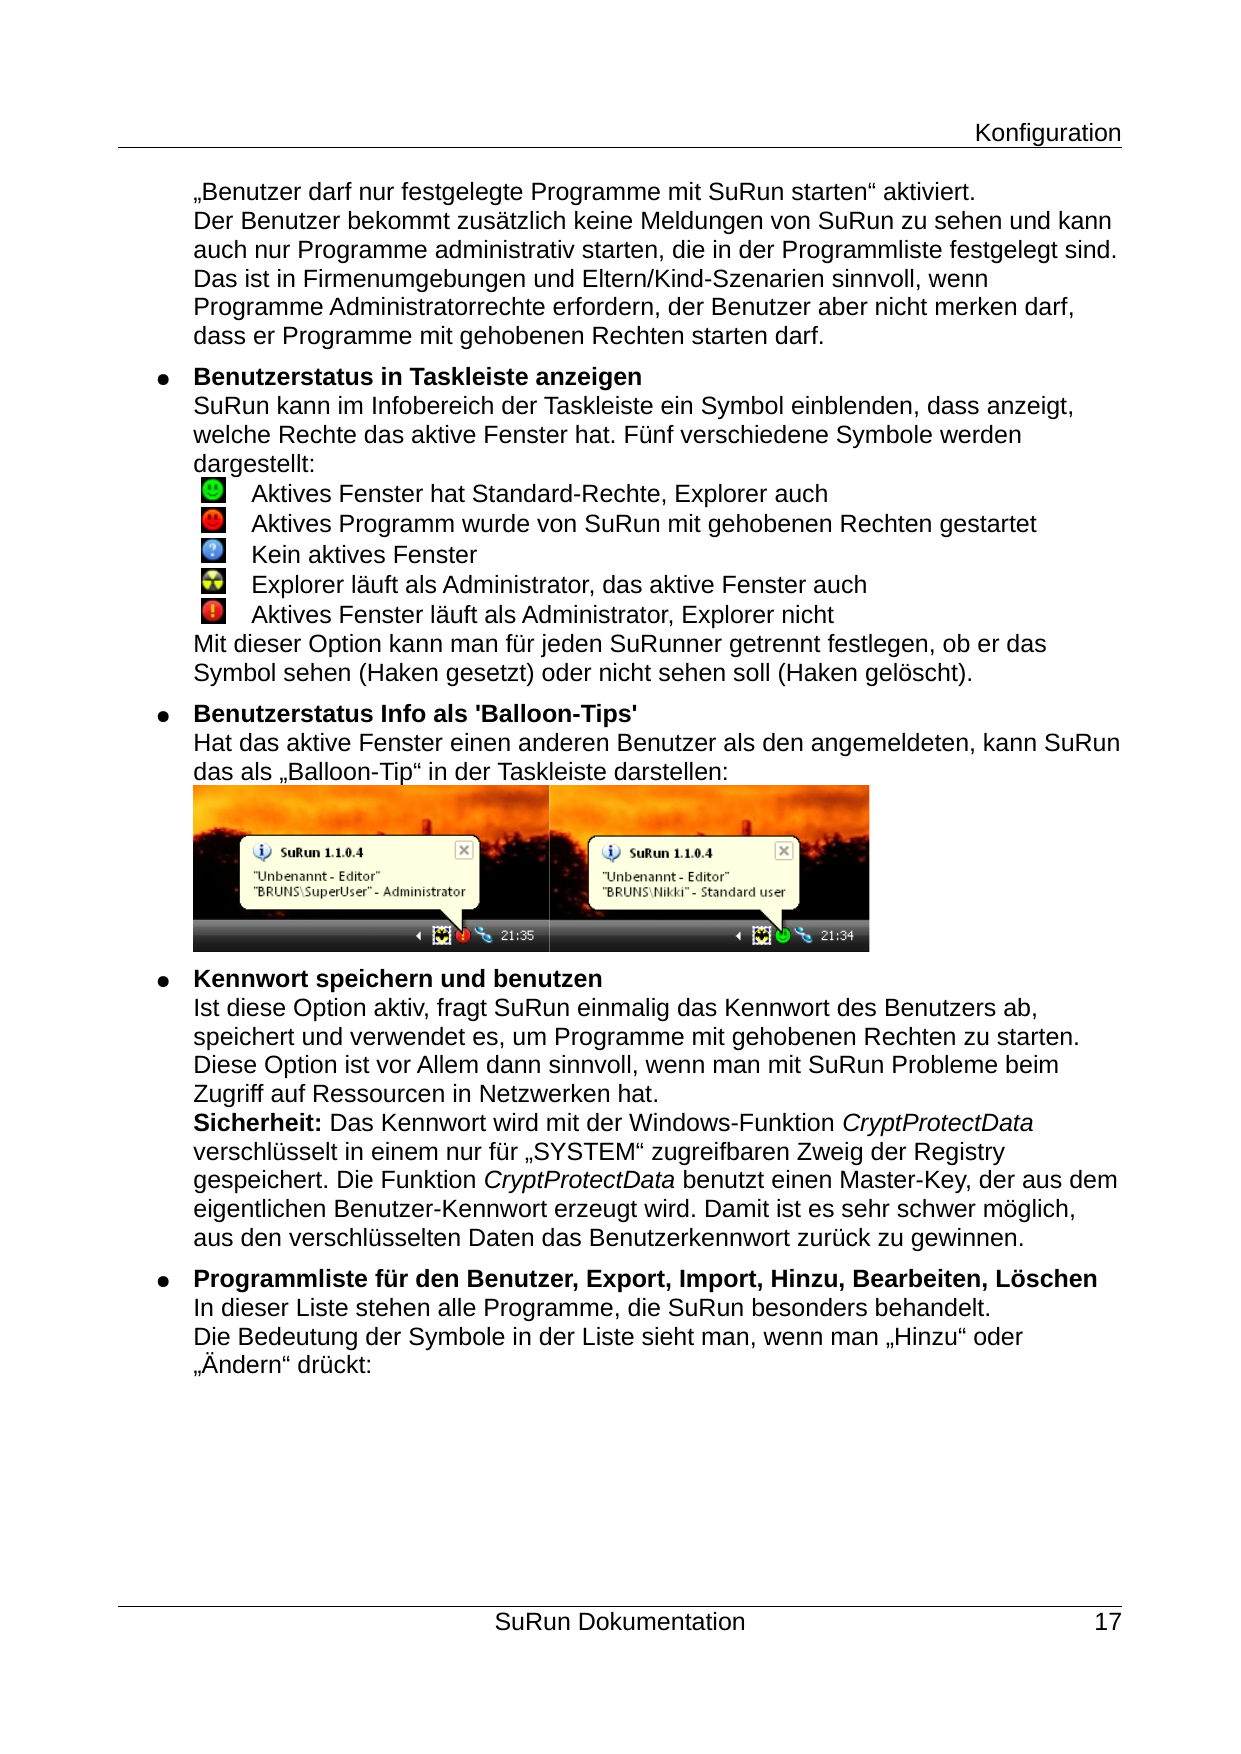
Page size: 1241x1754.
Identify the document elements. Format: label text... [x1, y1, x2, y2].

list „Benutzer darf nur festgelegte Programme mit SuRun starten“ aktiviert. Der Benutzer bekommt zusätzlich keine Meldungen von SuRun zu sehen und kann auch nur Programme administrativ starten, die in der Programmliste festgelegt sind. Das ist in Firmenumgebungen und Eltern/Kind-Szenarien sinnvoll, wenn Programme Administratorrechte erfordern, der Benutzer aber nicht merken darf, dass er Programme mit gehobenen Rechten starten darf. [156, 177, 1122, 350]
picture [201, 507, 226, 533]
picture [193, 785, 870, 952]
list Kennwort speichern und benutzen Ist diese Option aktiv, fragt SuRun einmalig das Kennwort des Benutzers ab, speichert und verwendet es, um Programme mit gehobenen Rechten zu starten. Diese Option ist vor Allem dann sinnvoll, wenn man mit SuRun Probleme beim Zugriff auf Ressourcen in Netzwerken hat. Sicherheit: Das Kennwort wird mit der Windows-Funktion CryptProtectData verschlüsselt in einem nur für „SYSTEM“ zugreifbaren Zweig der Registry gespeichert. Die Funktion CryptProtectData benutzt einen Master-Key, der aus dem eigentlichen Benutzer-Kennwort erzeugt wird. Damit ist es sehr schwer möglich, aus den verschlüsselten Daten das Benutzerkennwort zurück zu gewinnen. [156, 964, 1122, 1252]
list Programmliste für den Benutzer, Export, Import, Hinzu, Bearbeiten, Löschen In dieser Liste stehen alle Programme, die SuRun besonders behandelt. Die Bedeutung der Symbole in der Liste sieht man, wenn man „Hinzu“ oder „Ändern“ drückt: [156, 1264, 1122, 1379]
picture [201, 598, 226, 624]
list Benutzerstatus Info als 'Balloon-Tips' Hat das aktive Fenster einen anderen Benutzer als den angemeldeten, kann SuRun das als „Balloon-Tip“ in der Taskleiste darstellen: [156, 699, 1122, 785]
list Benutzerstatus in Taskleiste anzeigen SuRun kann im Infobereich der Taskleiste ein Symbol einblenden, dass anzeigt, welche Rechte das aktive Fenster hat. Fünf verschiedene Symbole werden dargestellt: Aktives Fenster hat Standard-Rechte, Explorer auch Aktives Programm wurde von SuRun mit gehobenen Rechten gestartet Kein aktives Fenster Explorer läuft als Administrator, das aktive Fenster auch Aktives Fenster läuft als Administrator, Explorer nicht Mit dieser Option kann man für jeden SuRunner getrennt festlegen, ob er das Symbol sehen (Haken gesetzt) oder nicht sehen soll (Haken gelöscht). [156, 362, 1122, 686]
picture [201, 477, 226, 503]
picture [201, 538, 226, 563]
picture [201, 568, 226, 594]
